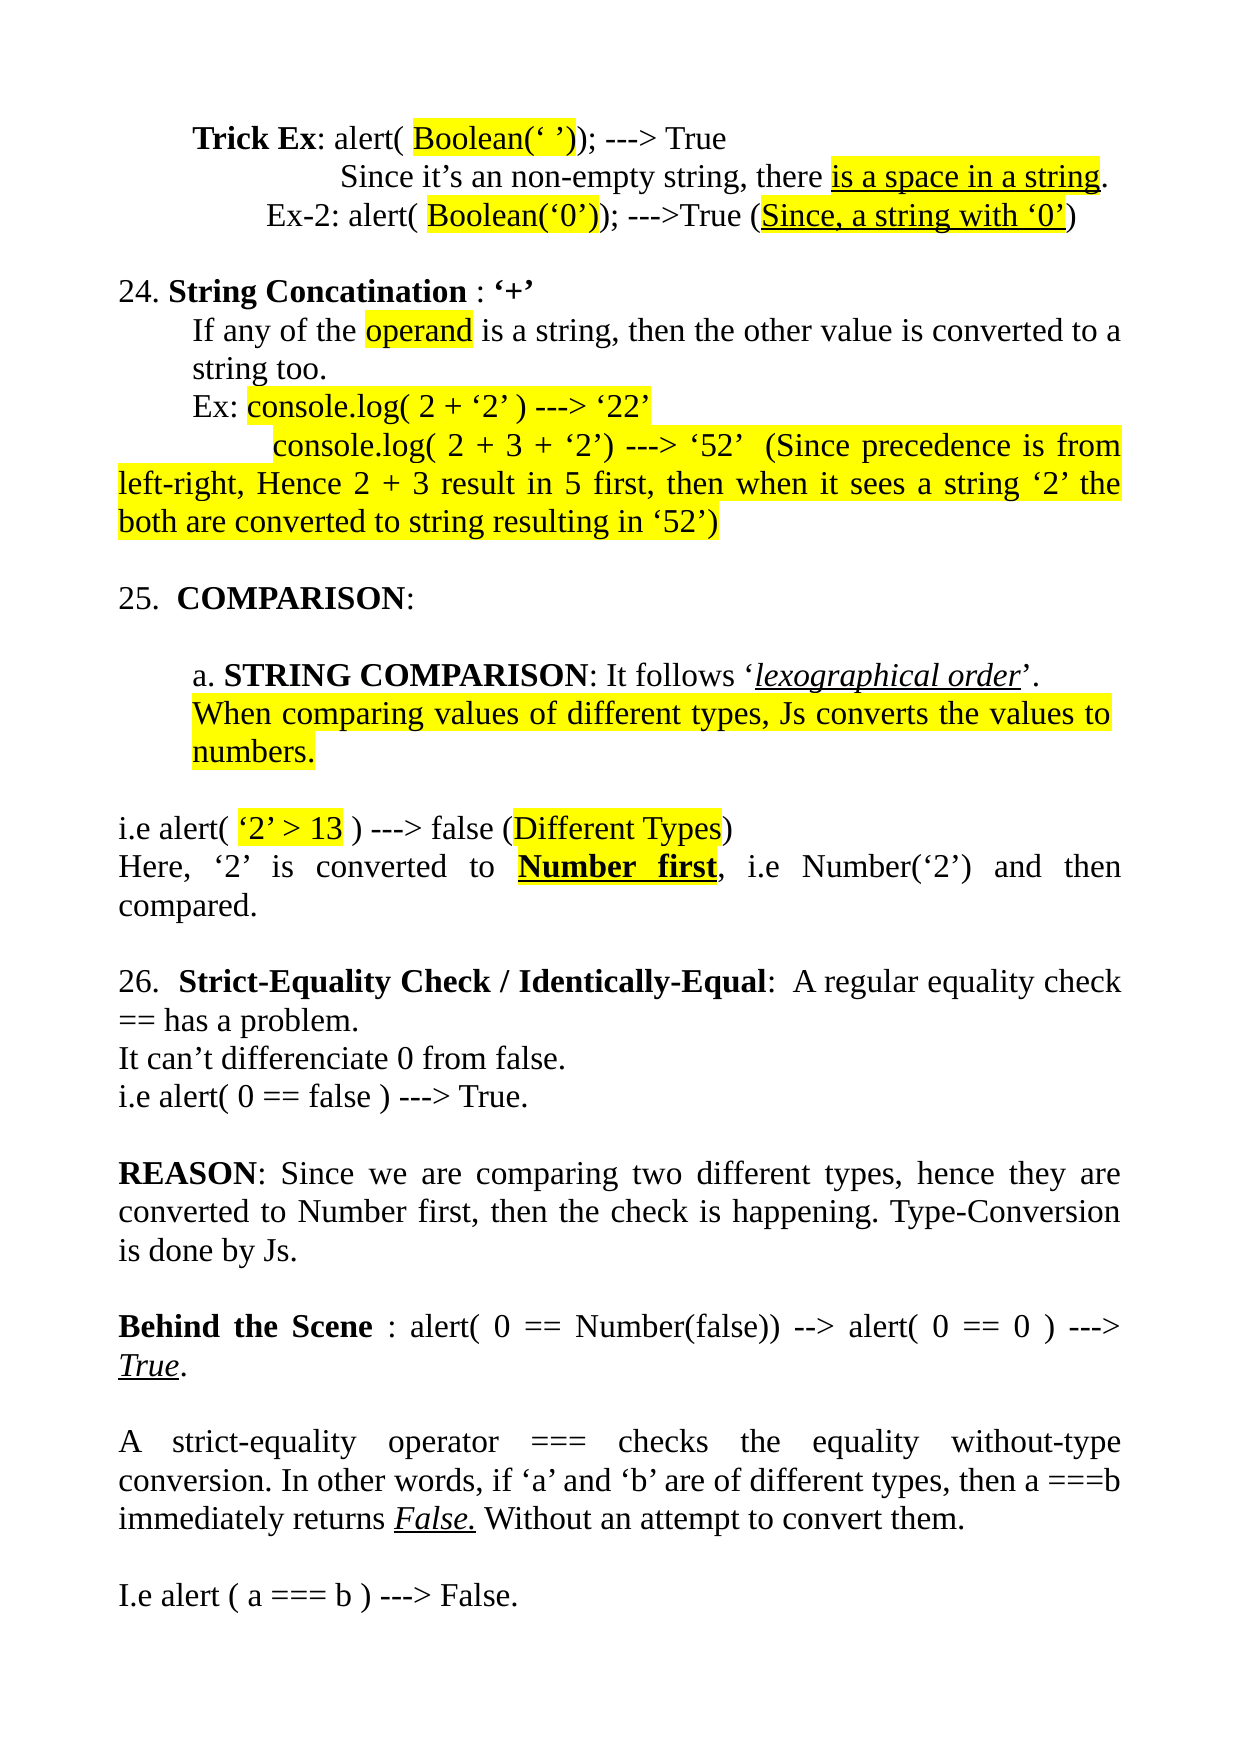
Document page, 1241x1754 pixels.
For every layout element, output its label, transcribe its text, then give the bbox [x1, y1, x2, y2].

text Trick Ex: alert( Boolean(‘ ’)); ---> True [118, 118, 1122, 156]
text Behind the Scene : alert( 0 == Number(false)) --> alert( 0 == 0 ) ---> True. [118, 1306, 1122, 1383]
text It can’t differenciate 0 from false. [118, 1038, 1122, 1076]
text If any of the operand is a string, then the other value is converted to a string too. [118, 310, 1122, 386]
text Ex-2: alert( Boolean(‘0’)); --->True (Since, a string with ‘0’) [118, 195, 1122, 233]
text 24. String Concatination : ‘+’ [118, 271, 1122, 310]
text When comparing values of different types, Js converts the values to numbers. [118, 693, 1122, 770]
text 25. COMPARISON: [118, 578, 1122, 616]
text Ex: console.log( 2 + ‘2’ ) ---> ‘22’ [118, 386, 1122, 425]
text A strict-equality operator === checks the equality without-type conversion. In other words, if ‘a’ and ‘b’ are of different types, then a ===b immediately returns False. Without an attempt to convert them. [118, 1421, 1122, 1536]
text i.e alert( 0 == false ) ---> True. [118, 1076, 1122, 1115]
text 26. Strict-Equality Check / Identically-Equal: A regular equality check == has a problem. [118, 961, 1122, 1038]
text REASON: Since we are comparing two different types, hence they are converted to Number first, then the check is happening. Type-Conversion is done by Js. [118, 1153, 1122, 1268]
text a. STRING COMPARISON: It follows ‘lexographical order’. [118, 655, 1122, 693]
text Since it’s an non-empty string, there is a space in a string. [118, 156, 1122, 195]
text console.log( 2 + 3 + ‘2’) ---> ‘52’ (Since precedence is from left-right, Hence 2 + 3 result in 5 first, then when it sees a string ‘2’ the both are converted to string resulting in ‘52’) [118, 425, 1122, 540]
text Here, ‘2’ is converted to Number first, i.e Number(‘2’) and then compared. [118, 846, 1122, 923]
text I.e alert ( a === b ) ---> False. [118, 1575, 1122, 1613]
text i.e alert( ‘2’ > 13 ) ---> false (Different Types) [118, 808, 1122, 846]
